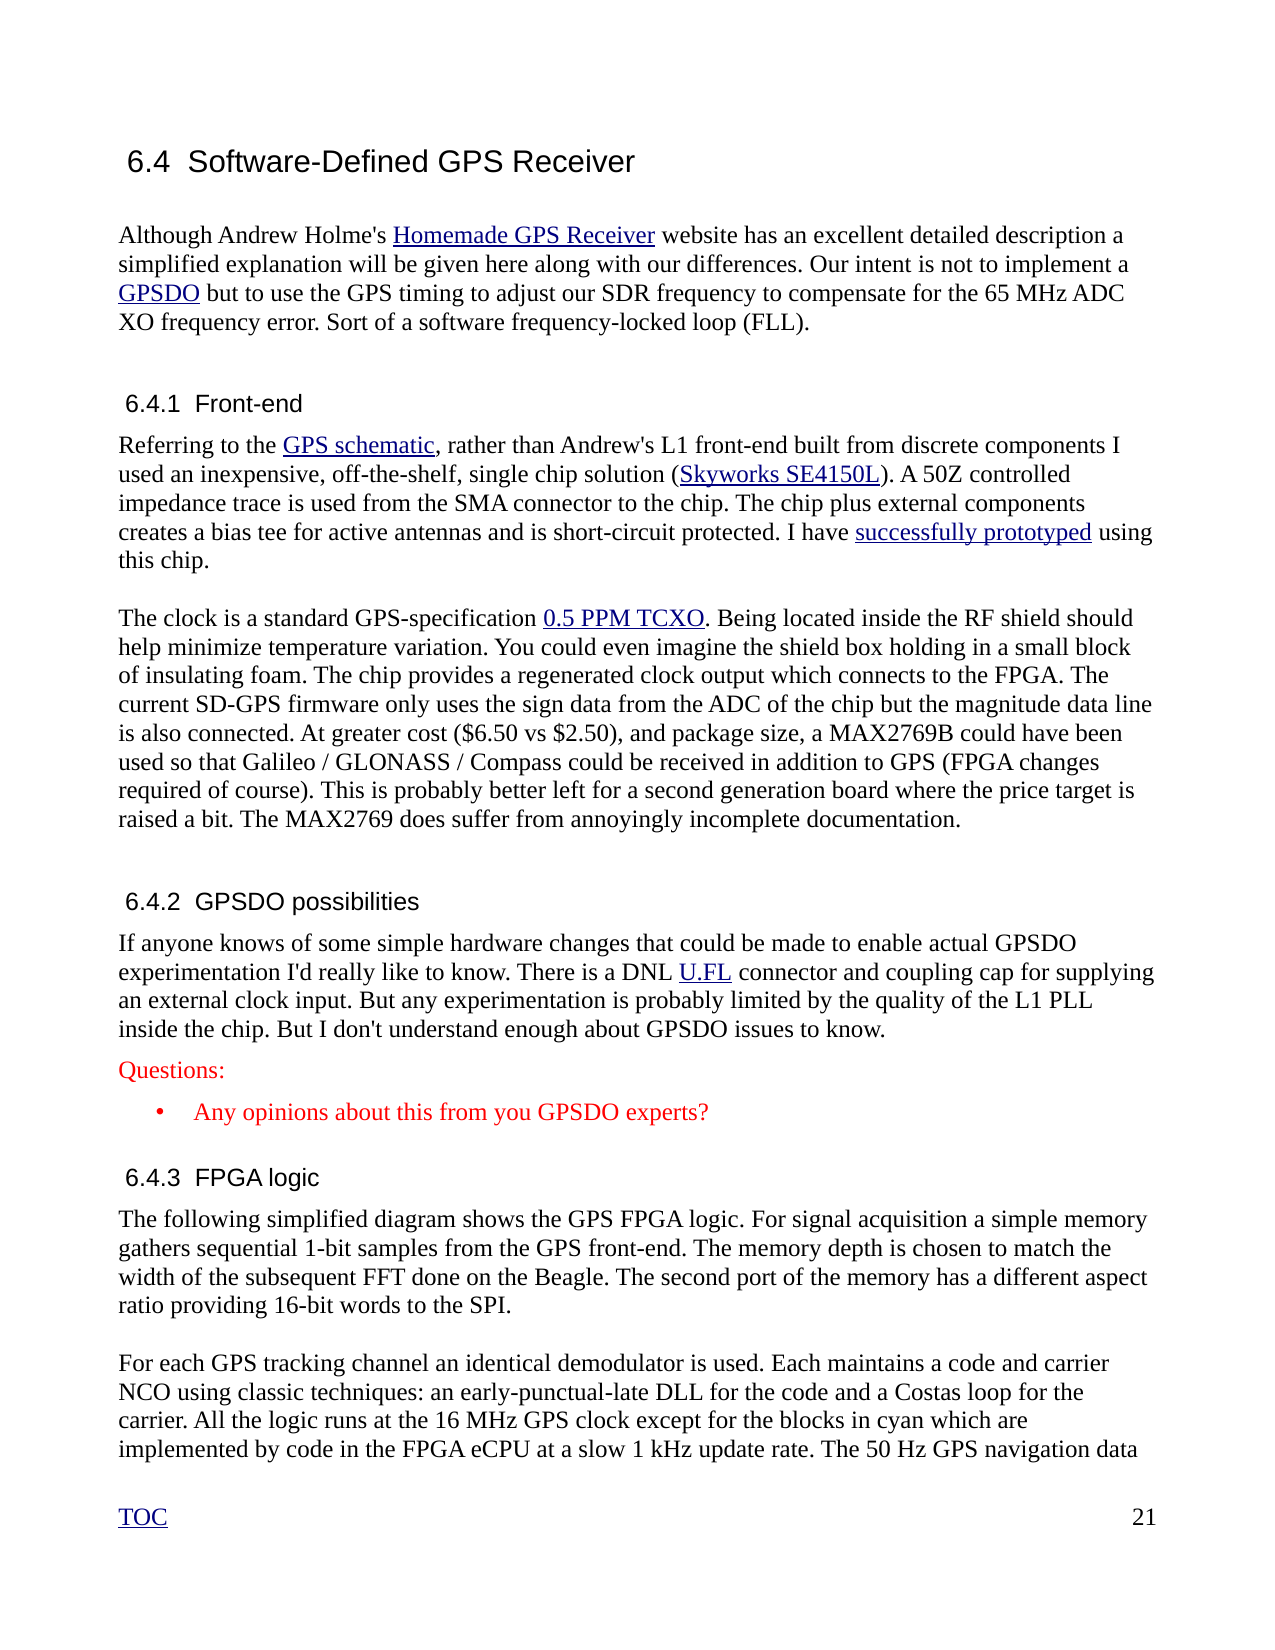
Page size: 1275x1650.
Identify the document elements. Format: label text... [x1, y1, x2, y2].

text Although Andrew Holme's Homemade GPS Receiver website has an excellent detailed description a simplified explanation will be given here along with our differences. Our intent is not to implement a GPSDO but to use the GPS timing to adjust our SDR frequency to compensate for the 65 MHz ADC XO frequency error. Sort of a software frequency-locked loop (FLL). [118, 220, 1157, 335]
subtitle GPSDO possibilities [118, 887, 1157, 915]
text If anyone knows of some simple hardware changes that could be made to enable actual GPSDO experimentation I'd really like to know. There is a DNL U.FL connector and coupling cap for supplying an external clock input. But any experimentation is probably limited by the quality of the L1 PLL inside the chip. But I don't understand enough about GPSDO issues to know. [118, 928, 1157, 1043]
list Any opinions about this from you GPSDO experts? [156, 1097, 1157, 1125]
subtitle FPGA logic [118, 1163, 1157, 1192]
text For each GPS tracking channel an identical demodulator is used. Each maintains a code and carrier NCO using classic techniques: an early-punctual-late DLL for the code and a Costas loop for the carrier. All the logic runs at the 16 MHz GPS clock except for the blocks in cyan which are implemented by code in the FPGA eCPU at a slow 1 kHz update rate. The 50 Hz GPS navigation data [118, 1348, 1157, 1463]
subtitle Front-end [118, 389, 1157, 418]
text Questions: [118, 1055, 1157, 1084]
text The clock is a standard GPS-specification 0.5 PPM TCXO. Being located inside the RF shield should help minimize temperature variation. You could even imagine the shield box holding in a small block of insulating foam. The chip provides a regenerated clock output which connects to the FPGA. The current SD-GPS firmware only uses the sign data from the ADC of the chip but the magnitude data line is also connected. At greater cost ($6.50 vs $2.50), and package size, a MAX2769B could have been used so that Galileo / GLONASS / Compass could be received in addition to GPS (FPGA changes required of course). This is probably better left for a second generation board where the price target is raised a bit. The MAX2769 does suffer from annoyingly incomplete documentation. [118, 603, 1157, 833]
subtitle Software-Defined GPS Receiver [118, 143, 1157, 179]
text Referring to the GPS schematic, rather than Andrew's L1 front-end built from discrete components I used an inexpensive, off-the-shelf, single chip solution (Skyworks SE4150L). A 50Z controlled impedance trace is used from the SMA connector to the chip. The chip plus external components creates a bias tee for active antennas and is short-circuit protected. I have successfully prototyped using this chip. [118, 430, 1157, 574]
text The following simplified diagram shows the GPS FPGA logic. For signal acquisition a simple memory gathers sequential 1-bit samples from the GPS front-end. The memory depth is chosen to match the width of the subsequent FFT done on the Beagle. The second port of the memory has a different aspect ratio providing 16-bit words to the SPI. [118, 1204, 1157, 1319]
